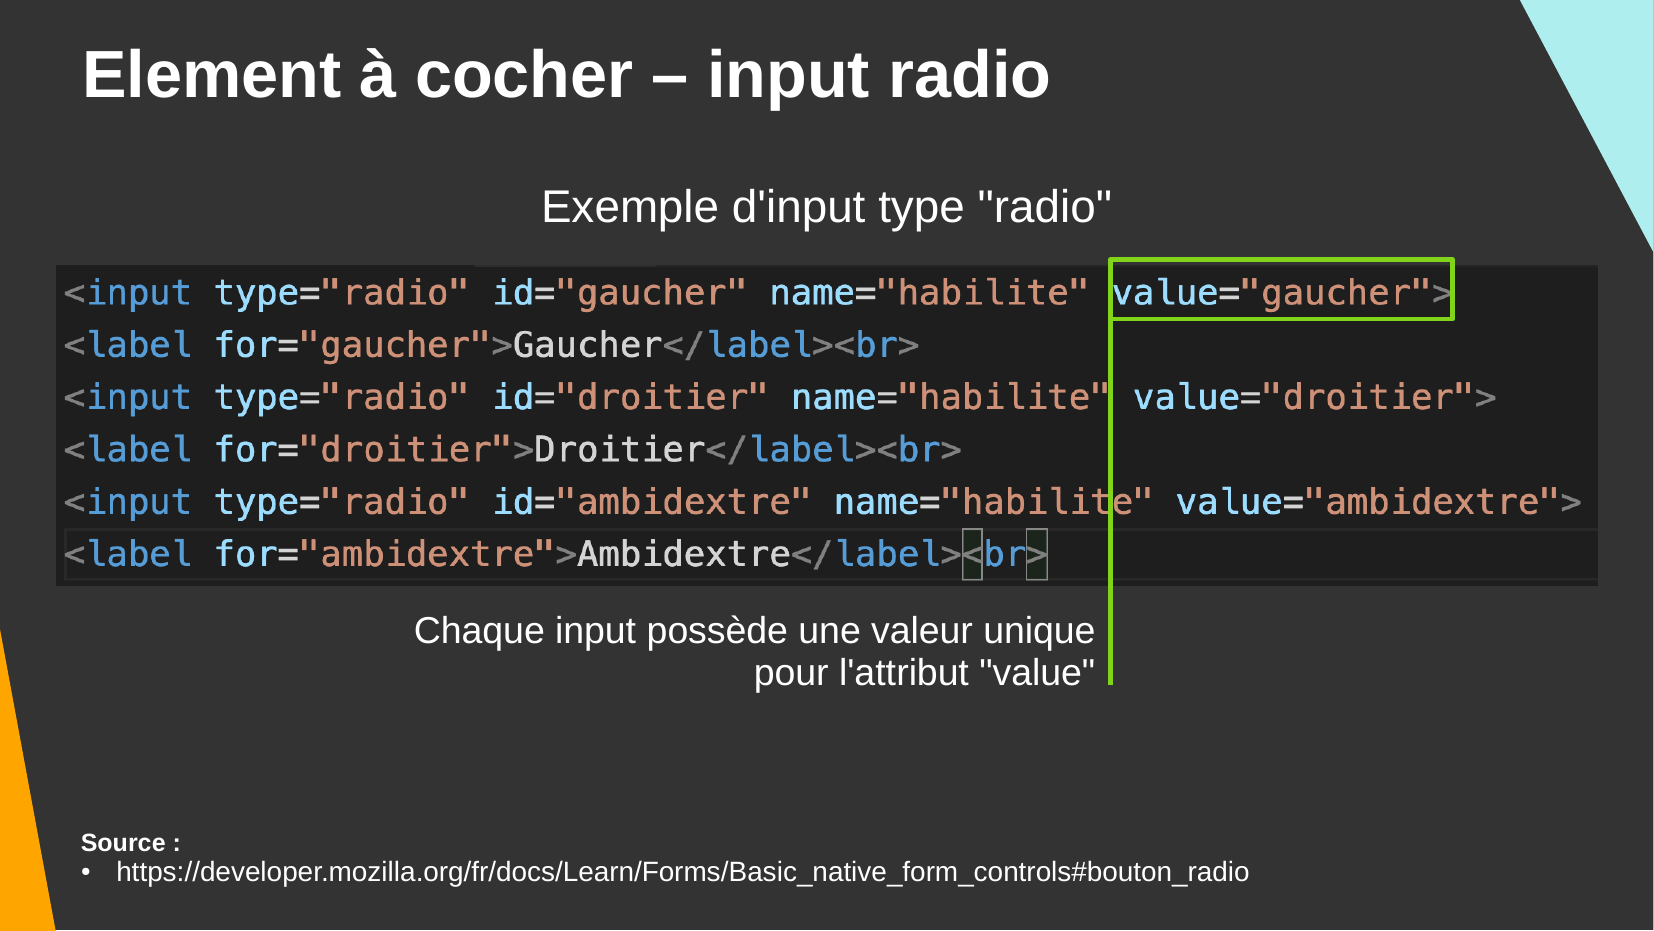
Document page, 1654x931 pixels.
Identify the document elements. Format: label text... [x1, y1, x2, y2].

picture [1113, 265, 1450, 317]
text_box [1519, 0, 1654, 254]
text_box Source : https://developer.mozilla.org/fr/docs/Learn/Forms/Basic_native_form_controls#bouton_radio [66, 820, 1552, 896]
title Exemple d'input type "radio" [126, 180, 1527, 233]
picture [56, 265, 1108, 586]
text_box Chaque input possède une valeur unique pour l'attribut "value" [330, 602, 1111, 702]
title Element à cocher – input radio [82, 37, 1571, 114]
text_box [0, 629, 56, 931]
picture [1113, 265, 1598, 586]
